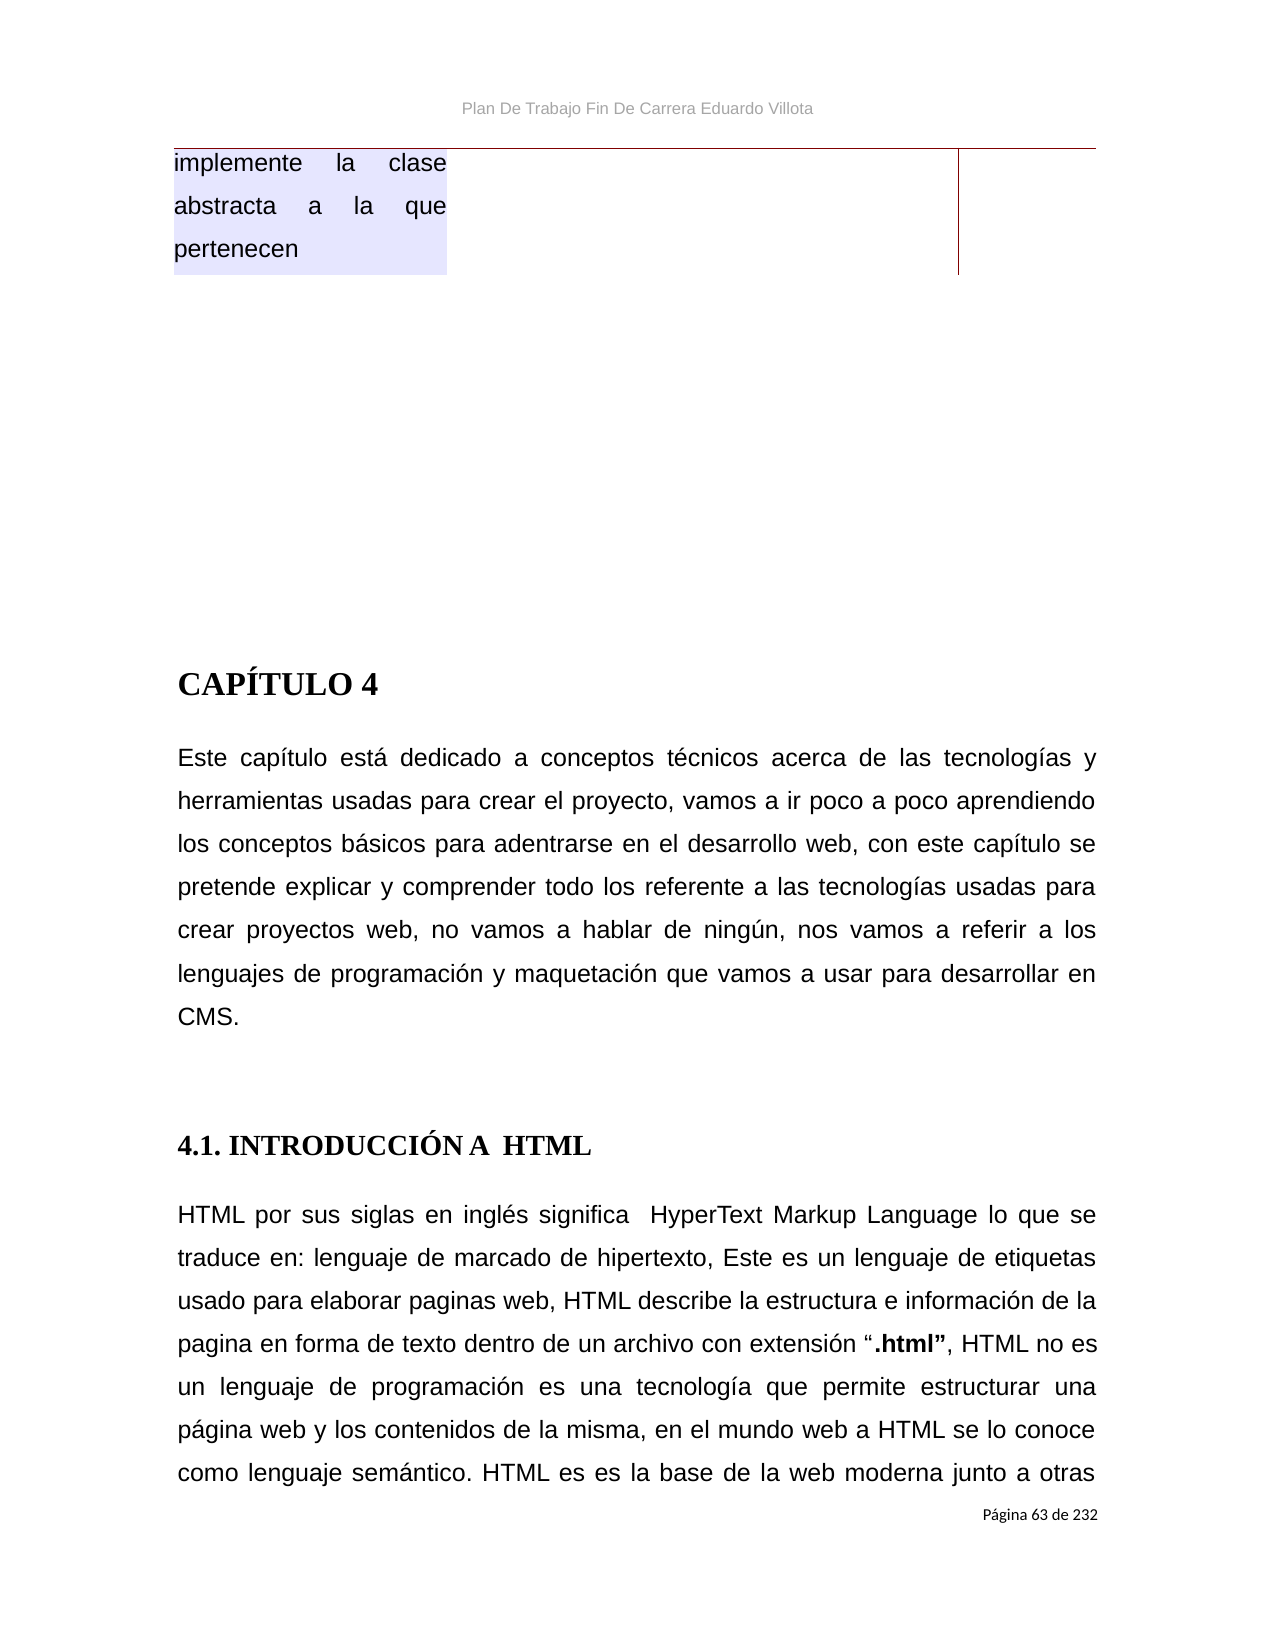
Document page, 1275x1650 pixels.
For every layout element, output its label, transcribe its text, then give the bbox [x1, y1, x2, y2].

text Este capítulo está dedicado a conceptos técnicos acerca de las tecnologías y herramientas usadas para crear el proyecto, vamos a ir poco a poco aprendiendo los conceptos básicos para adentrarse en el desarrollo web, con este capítulo se pretende explicar y comprender todo los referente a las tecnologías usadas para crear proyectos web, no vamos a hablar de ningún, nos vamos a referir a los lenguajes de programación y maquetación que vamos a usar para desarrollar en CMS. [177, 743, 1098, 1030]
table_cell [959, 149, 1096, 275]
table_cell [538, 149, 669, 275]
table_cell [763, 149, 859, 275]
table_cell [859, 149, 958, 275]
text CAPÍTULO 4 [177, 664, 1098, 703]
text HTML por sus siglas en inglés significa HyperText Markup Language lo que se traduce en: lenguaje de marcado de hipertexto, Este es un lenguaje de etiquetas usado para elaborar paginas web, HTML describe la estructura e información de la pagina en forma de texto dentro de un archivo con extensión “.html”, HTML no es un lenguaje de programación es una tecnología que permite estructurar una página web y los contenidos de la misma, en el mundo web a HTML se lo conoce como lenguaje semántico. HTML es es la base de la web moderna junto a otras [177, 1199, 1098, 1487]
table_cell [447, 149, 537, 275]
table_cell implemente la clase abstracta a la que pertenecen [174, 149, 447, 275]
text 4.1. INTRODUCCIÓN A HTML [177, 1128, 1098, 1162]
table_cell [669, 149, 762, 275]
